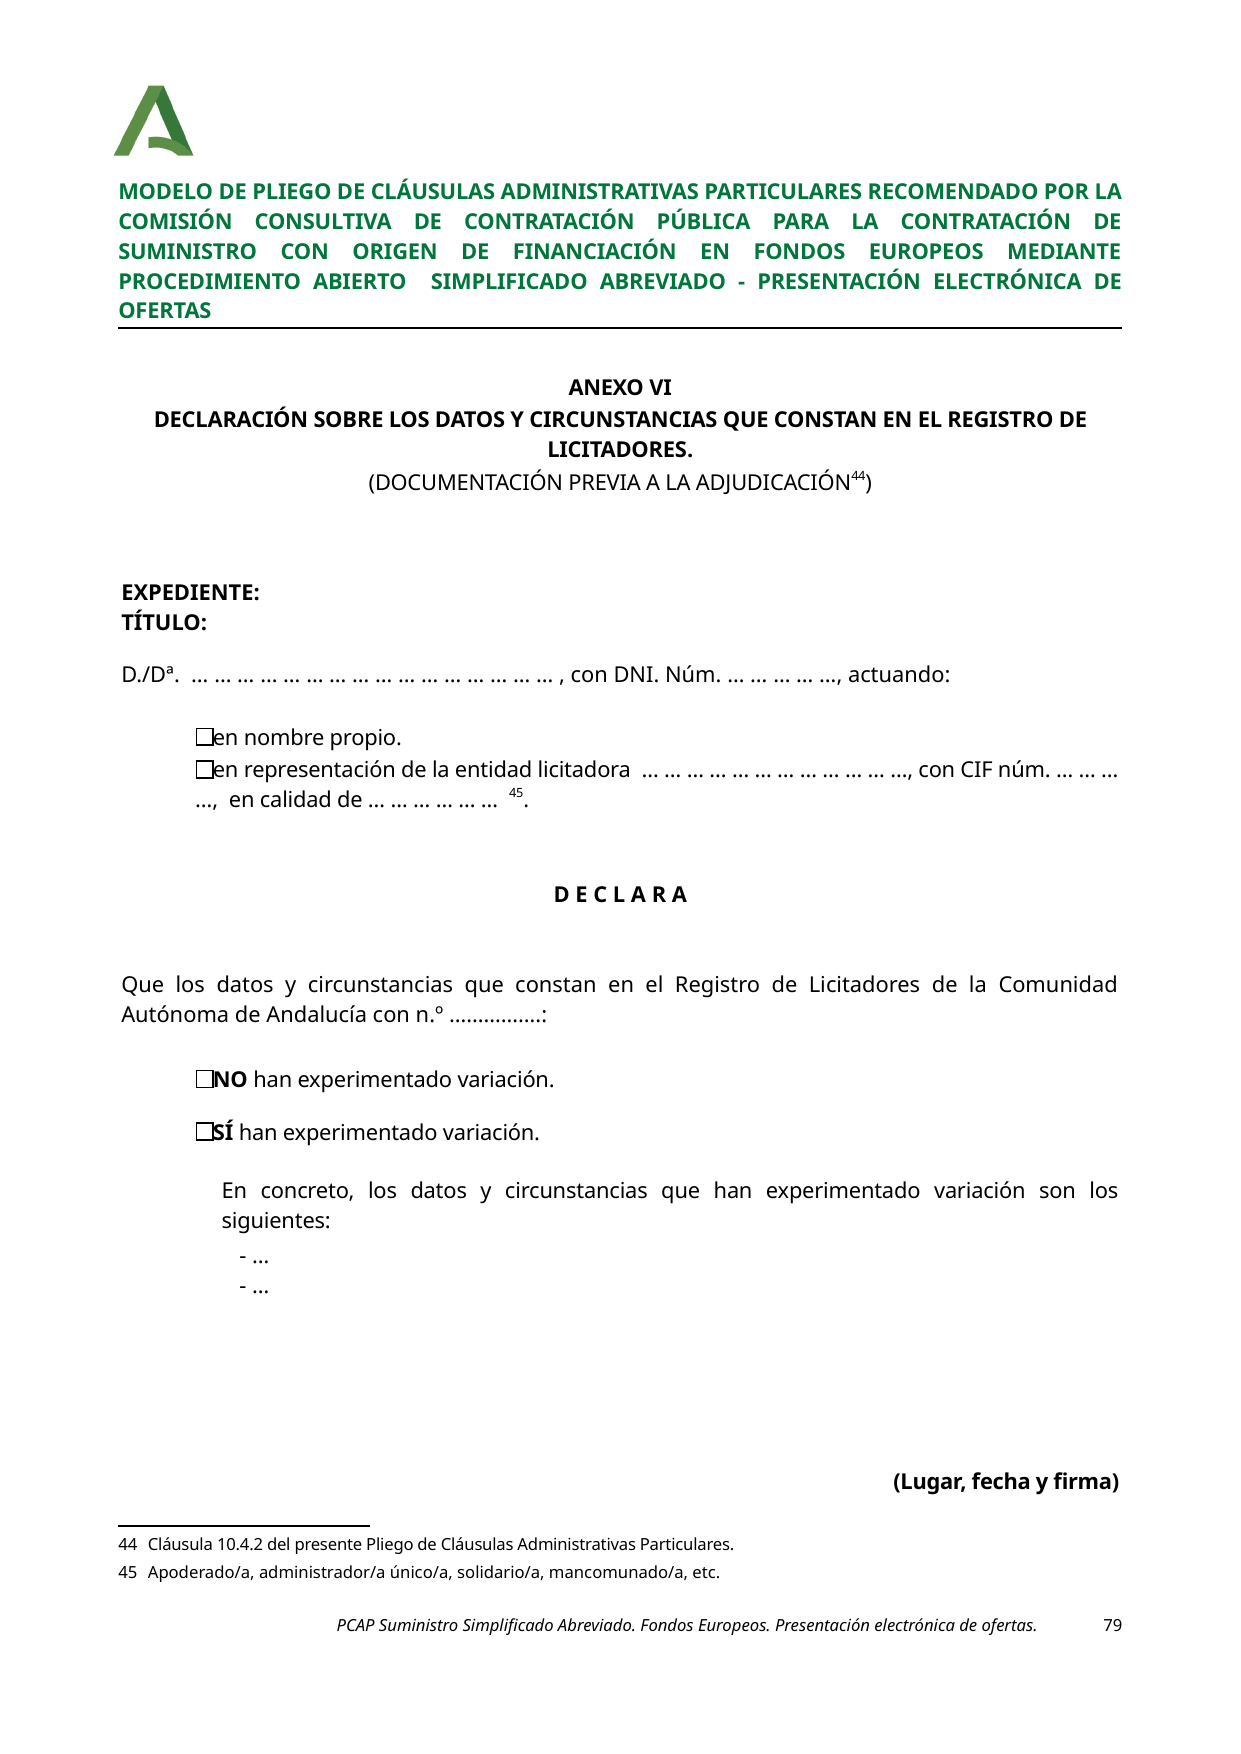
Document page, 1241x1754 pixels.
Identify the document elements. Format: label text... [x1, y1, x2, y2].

text DECLARACIÓN SOBRE LOS DATOS Y CIRCUNSTANCIAS QUE CONSTAN EN EL REGISTRO DE LICITADORES. [118, 402, 1122, 467]
text EXPEDIENTE: [118, 577, 1122, 607]
text en nombre propio. [189, 722, 1122, 752]
text D./Dª. … … … … … … … … … … … … … … … … , con DNI. Núm. … … … … …, actuando: [118, 659, 1122, 689]
picture [109, 81, 198, 160]
text D E C L A R A [118, 879, 1122, 909]
text - … [236, 1270, 1122, 1303]
text en representación de la entidad licitadora … … … … … … … … … … … …, con CIF núm. … … … …, en calidad de … … … … … … . [192, 752, 1122, 817]
text (DOCUMENTACIÓN PREVIA A LA ADJUDICACIÓN) [118, 467, 1122, 497]
text Cláusula 10.4.2 del presente Pliego de Cláusulas Administrativas Particulares. [118, 1532, 1122, 1555]
text - … [236, 1237, 1122, 1270]
text Apoderado/a, administrador/a único/a, solidario/a, mancomunado/a, etc. [118, 1561, 1122, 1584]
text MODELO DE PLIEGO DE CLÁUSULAS ADMINISTRATIVAS PARTICULARES RECOMENDADO POR LA COMISIÓN CONSULTIVA DE CONTRATACIÓN PÚBLICA PARA LA CONTRATACIÓN DE SUMINISTRO CON ORIGEN DE FINANCIACIÓN EN FONDOS EUROPEOS MEDIANTE PROCEDIMIENTO ABIERTO SIMPLIFICADO ABREVIADO - PRESENTACIÓN ELECTRÓNICA DE OFERTAS [118, 176, 1122, 327]
text ANEXO VI [118, 372, 1122, 402]
text Que los datos y circunstancias que constan en el Registro de Licitadores de la Comunidad Autónoma de Andalucía con n.º …………….: [118, 969, 1122, 1028]
text En concreto, los datos y circunstancias que han experimentado variación son los siguientes: [218, 1172, 1122, 1237]
text NO han experimentado variación. [192, 1061, 1122, 1094]
text TÍTULO: [118, 607, 1122, 637]
text SÍ han experimentado variación. [192, 1117, 1122, 1146]
text (Lugar, fecha y firma) [118, 1466, 1122, 1499]
